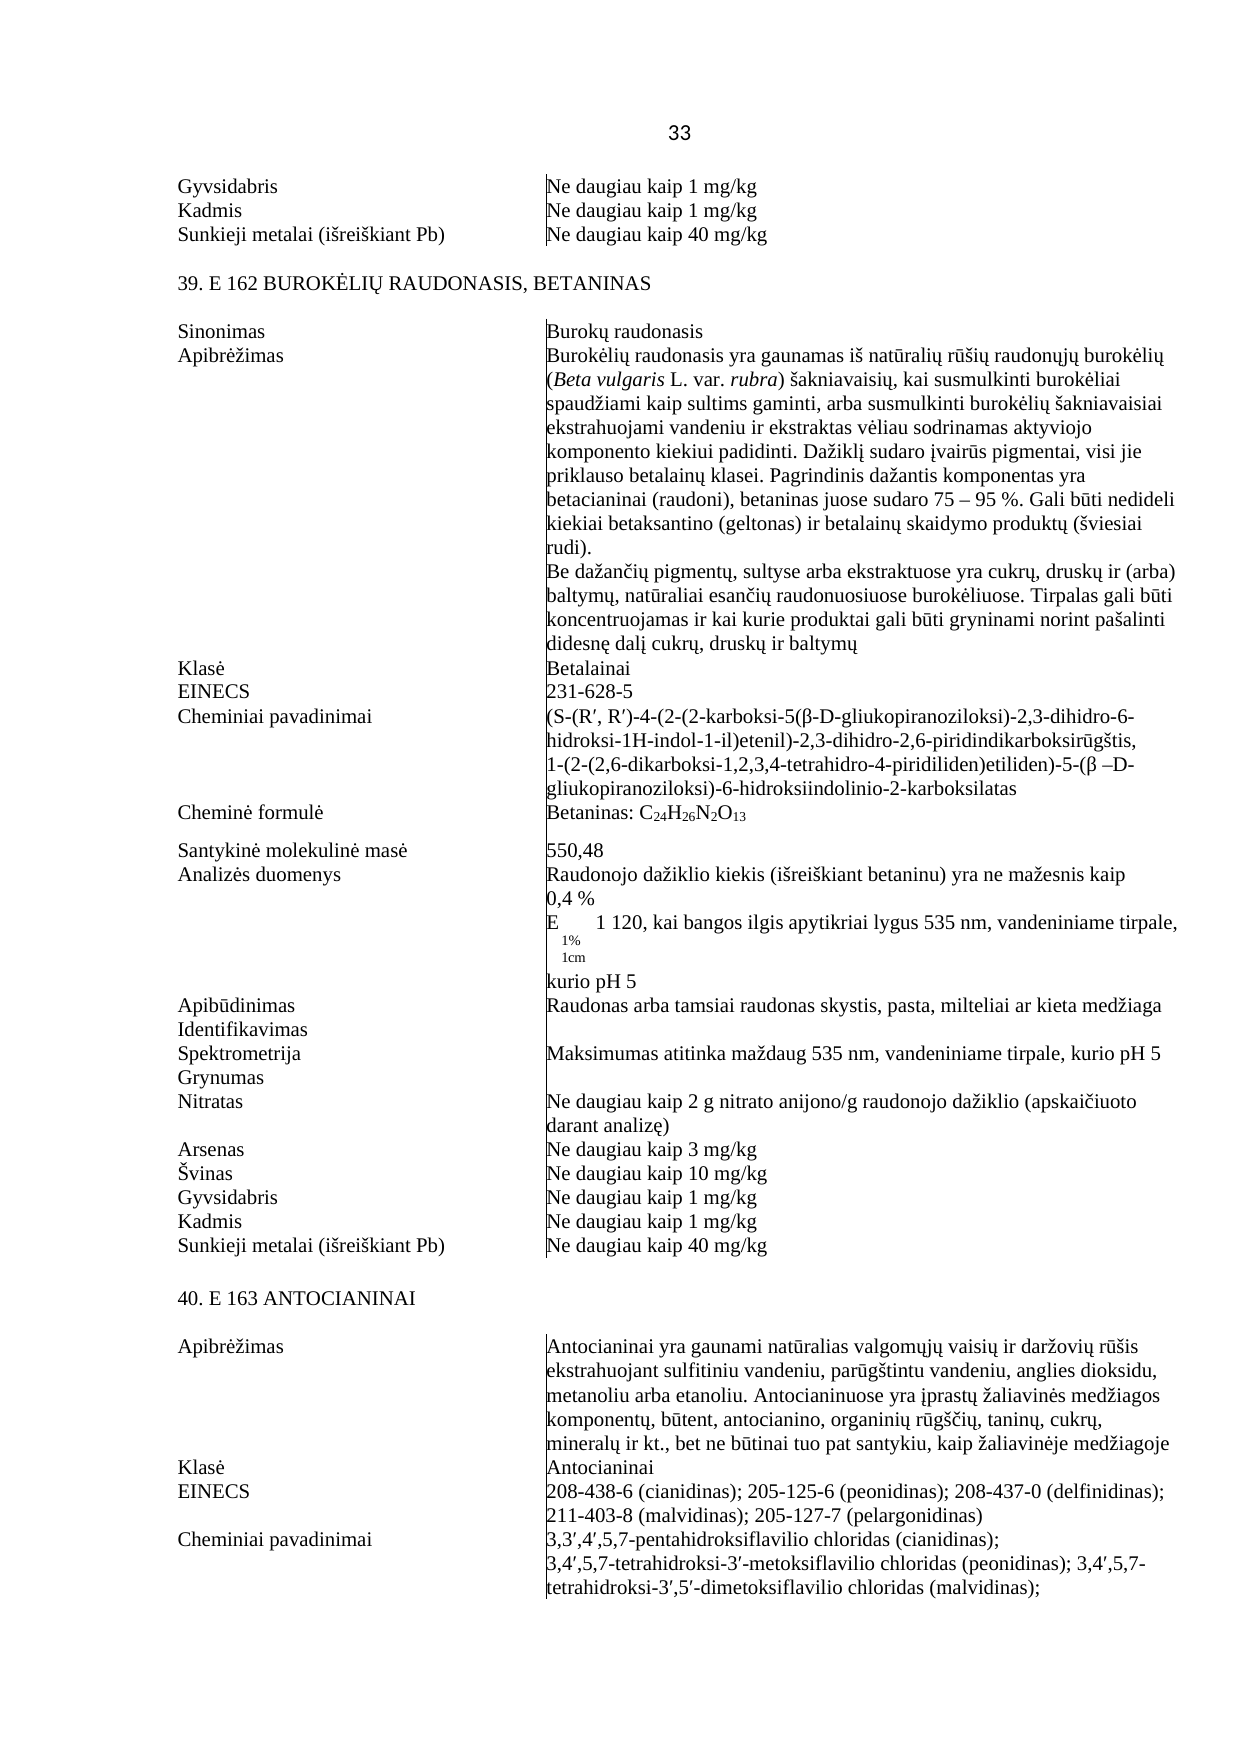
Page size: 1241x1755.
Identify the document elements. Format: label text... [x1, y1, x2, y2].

table_cell EINECS [177, 1479, 546, 1527]
table_cell Apibrėžimas [177, 343, 546, 655]
table_cell Betaninas: C24H26N2O13 [547, 800, 1181, 838]
table_cell Ne daugiau kaip 10 mg/kg [547, 1161, 1181, 1185]
table_cell Spektrometrija [177, 1041, 546, 1065]
table_cell Klasė [177, 1455, 546, 1479]
table_cell Gyvsidabris [177, 174, 546, 198]
table_cell Cheminė formulė [177, 800, 546, 838]
table_cell E 1 120, kai bangos ilgis apytikriai lygus 535 nm, vandeniniame tirpale, kurio pH 5 [547, 910, 1181, 993]
table_cell Maksimumas atitinka maždaug 535 nm, vandeniniame tirpale, kurio pH 5 [547, 1041, 1181, 1065]
table_cell 39. E 162 BUROKĖLIŲ RAUDONASIS, BETANINAS [177, 246, 1181, 318]
table_cell Antocianinai [547, 1455, 1181, 1479]
table_cell Raudonojo dažiklio kiekis (išreiškiant betaninu) yra ne mažesnis kaip 0,4 % [547, 862, 1181, 910]
table_cell Betalainai [547, 655, 1181, 679]
table_cell Kadmis [177, 198, 546, 222]
table_cell Sunkieji metalai (išreiškiant Pb) [177, 222, 546, 246]
table_header 40. E 163 ANTOCIANINAI [177, 1286, 1181, 1334]
table_cell Kadmis [177, 1209, 546, 1233]
table_cell Arsenas [177, 1137, 546, 1161]
table_cell Ne daugiau kaip 40 mg/kg [547, 222, 1181, 246]
table_cell 208-438-6 (cianidinas); 205-125-6 (peonidinas); 208-437-0 (delfinidinas); 211-403-8 (malvidinas); 205-127-7 (pelargonidinas) [547, 1479, 1181, 1527]
table_cell Ne daugiau kaip 1 mg/kg [547, 198, 1181, 222]
table_cell Raudonas arba tamsiai raudonas skystis, pasta, milteliai ar kieta medžiaga [547, 993, 1181, 1017]
table_cell Analizės duomenys [177, 862, 546, 993]
table_cell Apibūdinimas [177, 993, 546, 1017]
table_cell Apibrėžimas [177, 1334, 546, 1455]
table_cell (S-(R′, R′)-4-(2-(2-karboksi-5(β-D-gliukopiranoziloksi)-2,3-dihidro-6-hidroksi-1H-indol-1-il)etenil)-2,3-dihidro-2,6-piridindikarboksirūgštis, 1-(2-(2,6-dikarboksi-1,2,3,4-tetrahidro-4-piridiliden)etiliden)-5-(β –D-gliukopiranoziloksi)-6-hidroksiindolinio-2-karboksilatas [547, 704, 1181, 800]
table_cell Sunkieji metalai (išreiškiant Pb) [177, 1234, 546, 1257]
table_cell Ne daugiau kaip 1 mg/kg [547, 1185, 1181, 1209]
table_cell Grynumas [177, 1065, 546, 1089]
table_cell Ne daugiau kaip 3 mg/kg [547, 1137, 1181, 1161]
table_cell Santykinė molekulinė masė [177, 838, 546, 862]
table_cell Antocianinai yra gaunami natūralias valgomųjų vaisių ir daržovių rūšis ekstrahuojant sulfitiniu vandeniu, parūgštintu vandeniu, anglies dioksidu, metanoliu arba etanoliu. Antocianinuose yra įprastų žaliavinės medžiagos komponentų, būtent, antocianino, organinių rūgščių, taninų, cukrų, mineralų ir kt., bet ne būtinai tuo pat santykiu, kaip žaliavinėje medžiagoje [547, 1334, 1181, 1455]
table_cell Identifikavimas [177, 1017, 546, 1041]
table_cell [547, 1017, 1181, 1041]
table_cell Cheminiai pavadinimai [177, 1527, 546, 1599]
table_cell Gyvsidabris [177, 1185, 546, 1209]
table_cell Ne daugiau kaip 2 g nitrato anijono/g raudonojo dažiklio (apskaičiuoto darant analizę) [547, 1089, 1181, 1137]
table_cell 550,48 [547, 838, 1181, 862]
table_cell 231-628-5 [547, 680, 1181, 703]
table_cell EINECS [177, 680, 546, 703]
table_cell Švinas [177, 1161, 546, 1185]
table_cell Ne daugiau kaip 1 mg/kg [547, 174, 1181, 198]
table_cell Sinonimas [177, 319, 546, 343]
table_cell Ne daugiau kaip 40 mg/kg [547, 1234, 1181, 1257]
table_cell [547, 1065, 1181, 1089]
table_cell 3,3′,4′,5,7-pentahidroksiflavilio chloridas (cianidinas); 3,4′,5,7-tetrahidroksi-3′-metoksiflavilio chloridas (peonidinas); 3,4′,5,7-tetrahidroksi-3′,5′-dimetoksiflavilio chloridas (malvidinas); [547, 1527, 1181, 1599]
table_cell Ne daugiau kaip 1 mg/kg [547, 1209, 1181, 1233]
table_cell Nitratas [177, 1089, 546, 1137]
table_cell Burokėlių raudonasis yra gaunamas iš natūralių rūšių raudonųjų burokėlių (Beta vulgaris L. var. rubra) šakniavaisių, kai susmulkinti burokėliai spaudžiami kaip sultims gaminti, arba susmulkinti burokėlių šakniavaisiai ekstrahuojami vandeniu ir ekstraktas vėliau sodrinamas aktyviojo komponento kiekiui padidinti. Dažiklį sudaro įvairūs pigmentai, visi jie priklauso betalainų klasei. Pagrindinis dažantis komponentas yra betacianinai (raudoni), betaninas juose sudaro 75 – 95 %. Gali būti nedideli kiekiai betaksantino (geltonas) ir betalainų skaidymo produktų (šviesiai rudi). Be dažančių pigmentų, sultyse arba ekstraktuose yra cukrų, druskų ir (arba) baltymų, natūraliai esančių raudonuosiuose burokėliuose. Tirpalas gali būti koncentruojamas ir kai kurie produktai gali būti gryninami norint pašalinti didesnę dalį cukrų, druskų ir baltymų [547, 343, 1181, 655]
table_cell Klasė [177, 655, 546, 679]
table_cell Burokų raudonasis [547, 319, 1181, 343]
table_cell Cheminiai pavadinimai [177, 704, 546, 800]
